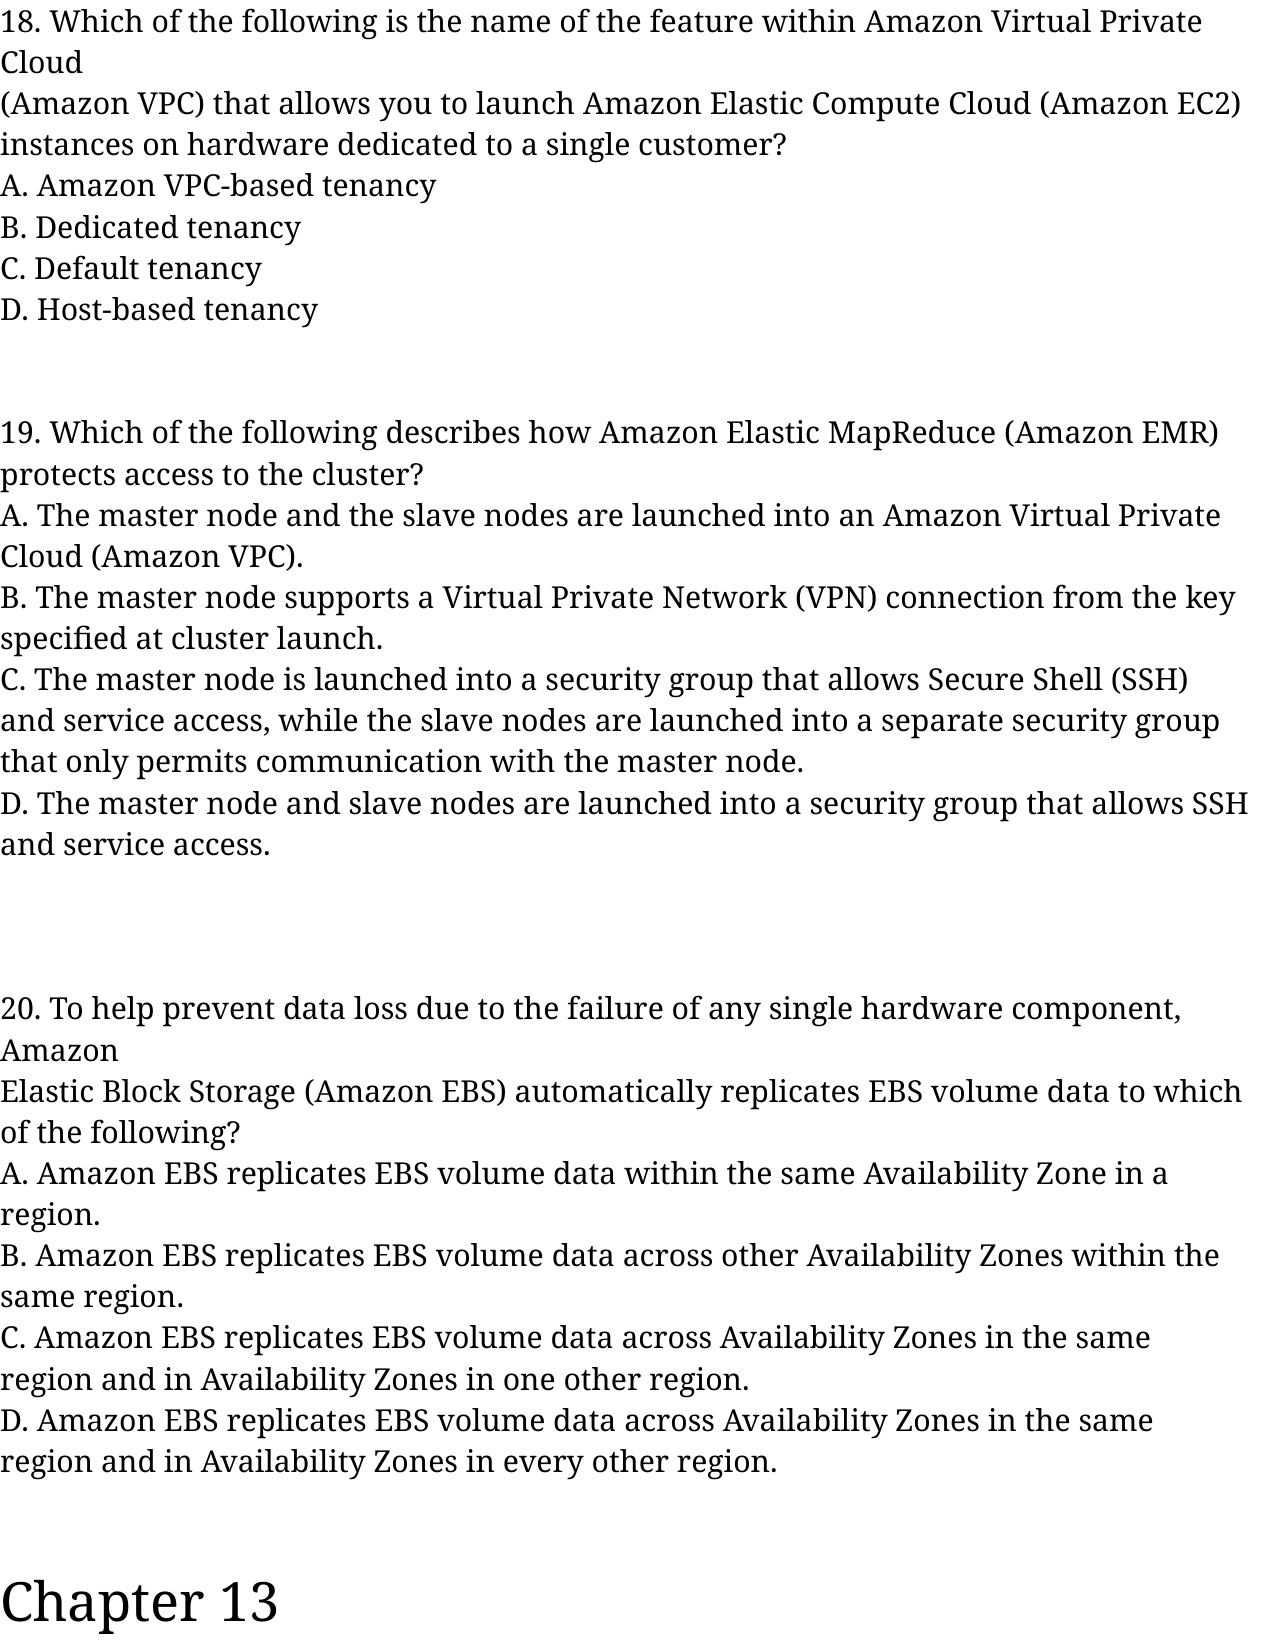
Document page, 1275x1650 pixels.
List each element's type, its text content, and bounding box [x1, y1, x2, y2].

text D. The master node and slave nodes are launched into a security group that allows SSH [0, 782, 1275, 823]
text B. Amazon EBS replicates EBS volume data across other Availability Zones within the [0, 1234, 1275, 1276]
text instances on hardware dedicated to a single customer? [0, 123, 1275, 164]
text 18. Which of the following is the name of the feature within Amazon Virtual Private Cloud [0, 0, 1275, 82]
text region and in Availability Zones in every other region. [0, 1440, 1275, 1481]
text 19. Which of the following describes how Amazon Elastic MapReduce (Amazon EMR) [0, 411, 1275, 453]
text of the following? [0, 1111, 1275, 1152]
text specified at cluster launch. [0, 617, 1275, 658]
text and service access, while the slave nodes are launched into a separate security group [0, 699, 1275, 741]
text region and in Availability Zones in one other region. [0, 1358, 1275, 1399]
text protects access to the cluster? [0, 453, 1275, 494]
text B. The master node supports a Virtual Private Network (VPN) connection from the key [0, 576, 1275, 617]
text D. Host-based tenancy [0, 288, 1275, 329]
text 20. To help prevent data loss due to the failure of any single hardware component, Amazon [0, 987, 1275, 1070]
text (Amazon VPC) that allows you to launch Amazon Elastic Compute Cloud (Amazon EC2) [0, 82, 1275, 123]
text C. Amazon EBS replicates EBS volume data across Availability Zones in the same [0, 1317, 1275, 1358]
text A. The master node and the slave nodes are launched into an Amazon Virtual Private [0, 494, 1275, 535]
text A. Amazon EBS replicates EBS volume data within the same Availability Zone in a [0, 1152, 1275, 1193]
text Elastic Block Storage (Amazon EBS) automatically replicates EBS volume data to which [0, 1070, 1275, 1111]
text region. [0, 1193, 1275, 1234]
text C. Default tenancy [0, 247, 1275, 288]
text D. Amazon EBS replicates EBS volume data across Availability Zones in the same [0, 1399, 1275, 1440]
text that only permits communication with the master node. [0, 741, 1275, 782]
text B. Dedicated tenancy [0, 206, 1275, 247]
text C. The master node is launched into a security group that allows Secure Shell (SSH) [0, 658, 1275, 699]
text Chapter 13 [0, 1563, 1275, 1637]
text same region. [0, 1276, 1275, 1317]
text A. Amazon VPC-based tenancy [0, 164, 1275, 206]
text Cloud (Amazon VPC). [0, 535, 1275, 576]
text and service access. [0, 823, 1275, 864]
